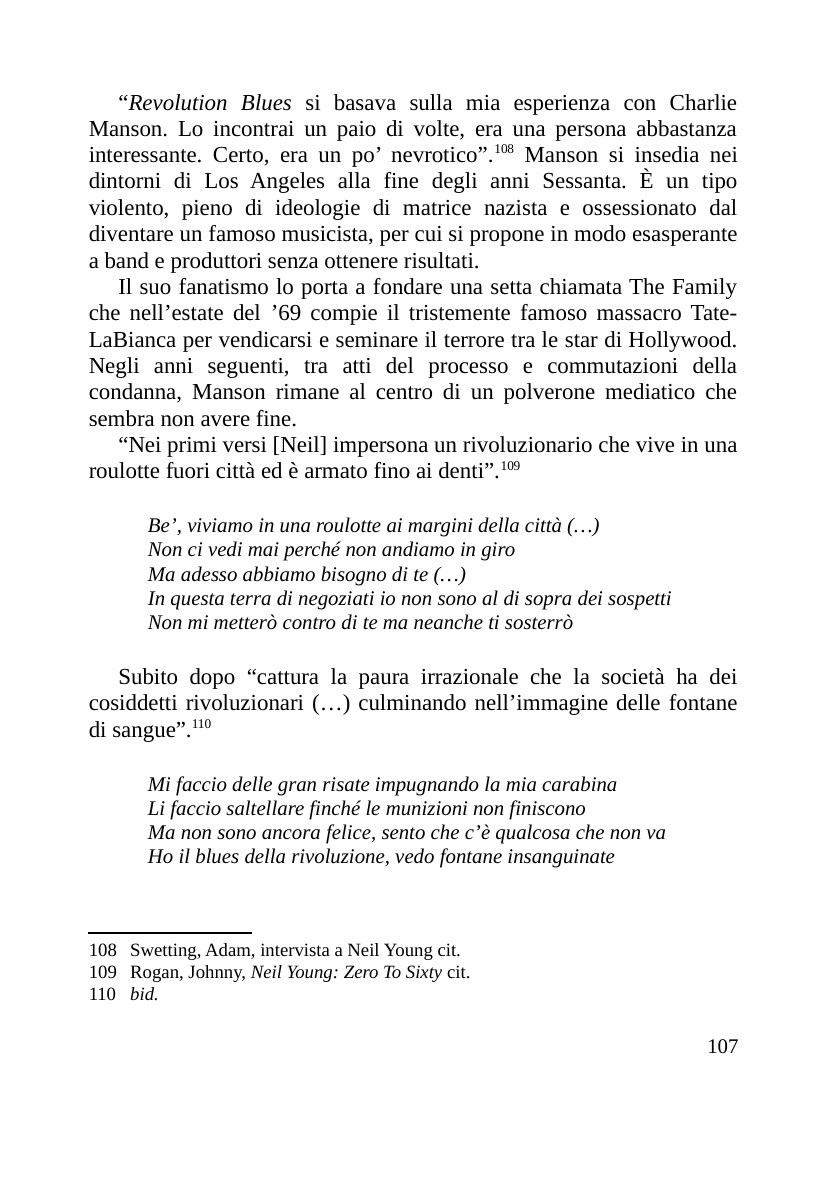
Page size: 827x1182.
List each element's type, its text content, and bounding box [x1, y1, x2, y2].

text Ma adesso abbiamo bisogno di te (…) [88, 561, 738, 586]
text Ma non sono ancora felice, sento che c’è qualcosa che non va [88, 820, 738, 844]
text In questa terra di negoziati io non sono al di sopra dei sospetti [88, 586, 738, 609]
text Mi faccio delle gran risate impugnando la mia carabina [88, 772, 738, 796]
text Non mi metterò contro di te ma neanche ti sosterrò [88, 609, 738, 634]
text Li faccio saltellare finché le munizioni non finiscono [88, 796, 738, 820]
text Swetting, Adam, intervista a Neil Young cit. [88, 939, 738, 961]
text Subito dopo “cattura la paura irrazionale che la società ha dei cosiddetti rivoluzionari (…) culminando nell’immagine delle fontane di sangue”. [88, 663, 738, 742]
text “Nei primi versi [Neil] impersona un rivoluzionario che vive in una roulotte fuori città ed è armato fino ai denti”. [88, 431, 738, 484]
text Non ci vedi mai perché non andiamo in giro [88, 537, 738, 561]
text Rogan, Johnny, Neil Young: Zero To Sixty cit. [88, 961, 738, 982]
text bid. [88, 982, 738, 1004]
text “Revolution Blues si basava sulla mia esperienza con Charlie Manson. Lo incontrai un paio di volte, era una persona abbastanza interessante. Certo, era un po’ nevrotico”. Manson si insedia nei dintorni di Los Angeles alla fine degli anni Sessanta. È un tipo violento, pieno di ideologie di matrice nazista e ossessionato dal diventare un famoso musicista, per cui si propone in modo esasperante a band e produttori senza ottenere risultati. [88, 88, 738, 273]
text Be’, viviamo in una roulotte ai margini della città (…) [88, 513, 738, 537]
text Il suo fanatismo lo porta a fondare una setta chiamata The Family che nell’estate del ’69 compie il tristemente famoso massacro Tate-LaBianca per vendicarsi e seminare il terrore tra le star di Hollywood. Negli anni seguenti, tra atti del processo e commutazioni della condanna, Manson rimane al centro di un polverone mediatico che sembra non avere fine. [88, 273, 738, 431]
text Ho il blues della rivoluzione, vedo fontane insanguinate [88, 844, 738, 868]
